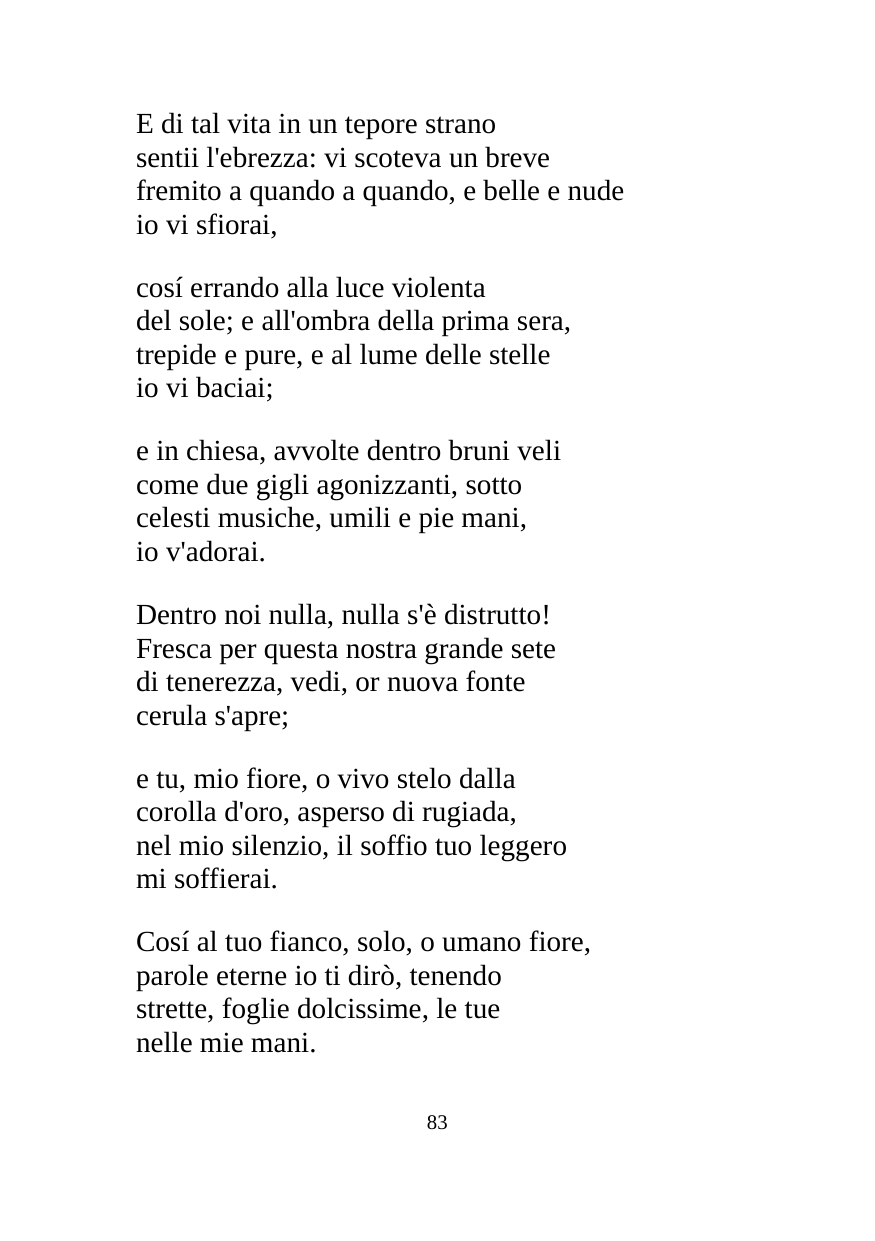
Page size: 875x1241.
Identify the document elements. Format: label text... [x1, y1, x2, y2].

text cosí errando alla luce violenta del sole; e all'ombra della prima sera, trepide e pure, e al lume delle stelle io vi baciai; [136, 270, 768, 404]
text Cosí al tuo fianco, solo, o umano fiore, parole eterne io ti dirò, tenendo strette, foglie dolcissime, le tue nelle mie mani. [136, 924, 768, 1059]
text E di tal vita in un tepore strano sentii l'ebrezza: vi scoteva un breve fremito a quando a quando, e belle e nude io vi sfiorai, [136, 106, 768, 240]
text e in chiesa, avvolte dentro bruni veli come due gigli agonizzanti, sotto celesti musiche, umili e pie mani, io v'adorai. [136, 433, 768, 568]
text Dentro noi nulla, nulla s'è distrutto! Fresca per questa nostra grande sete di tenerezza, vedi, or nuova fonte cerula s'apre; [136, 597, 768, 731]
text e tu, mio fiore, o vivo stelo dalla corolla d'oro, asperso di rugiada, nel mio silenzio, il soffio tuo leggero mi soffierai. [136, 761, 768, 895]
